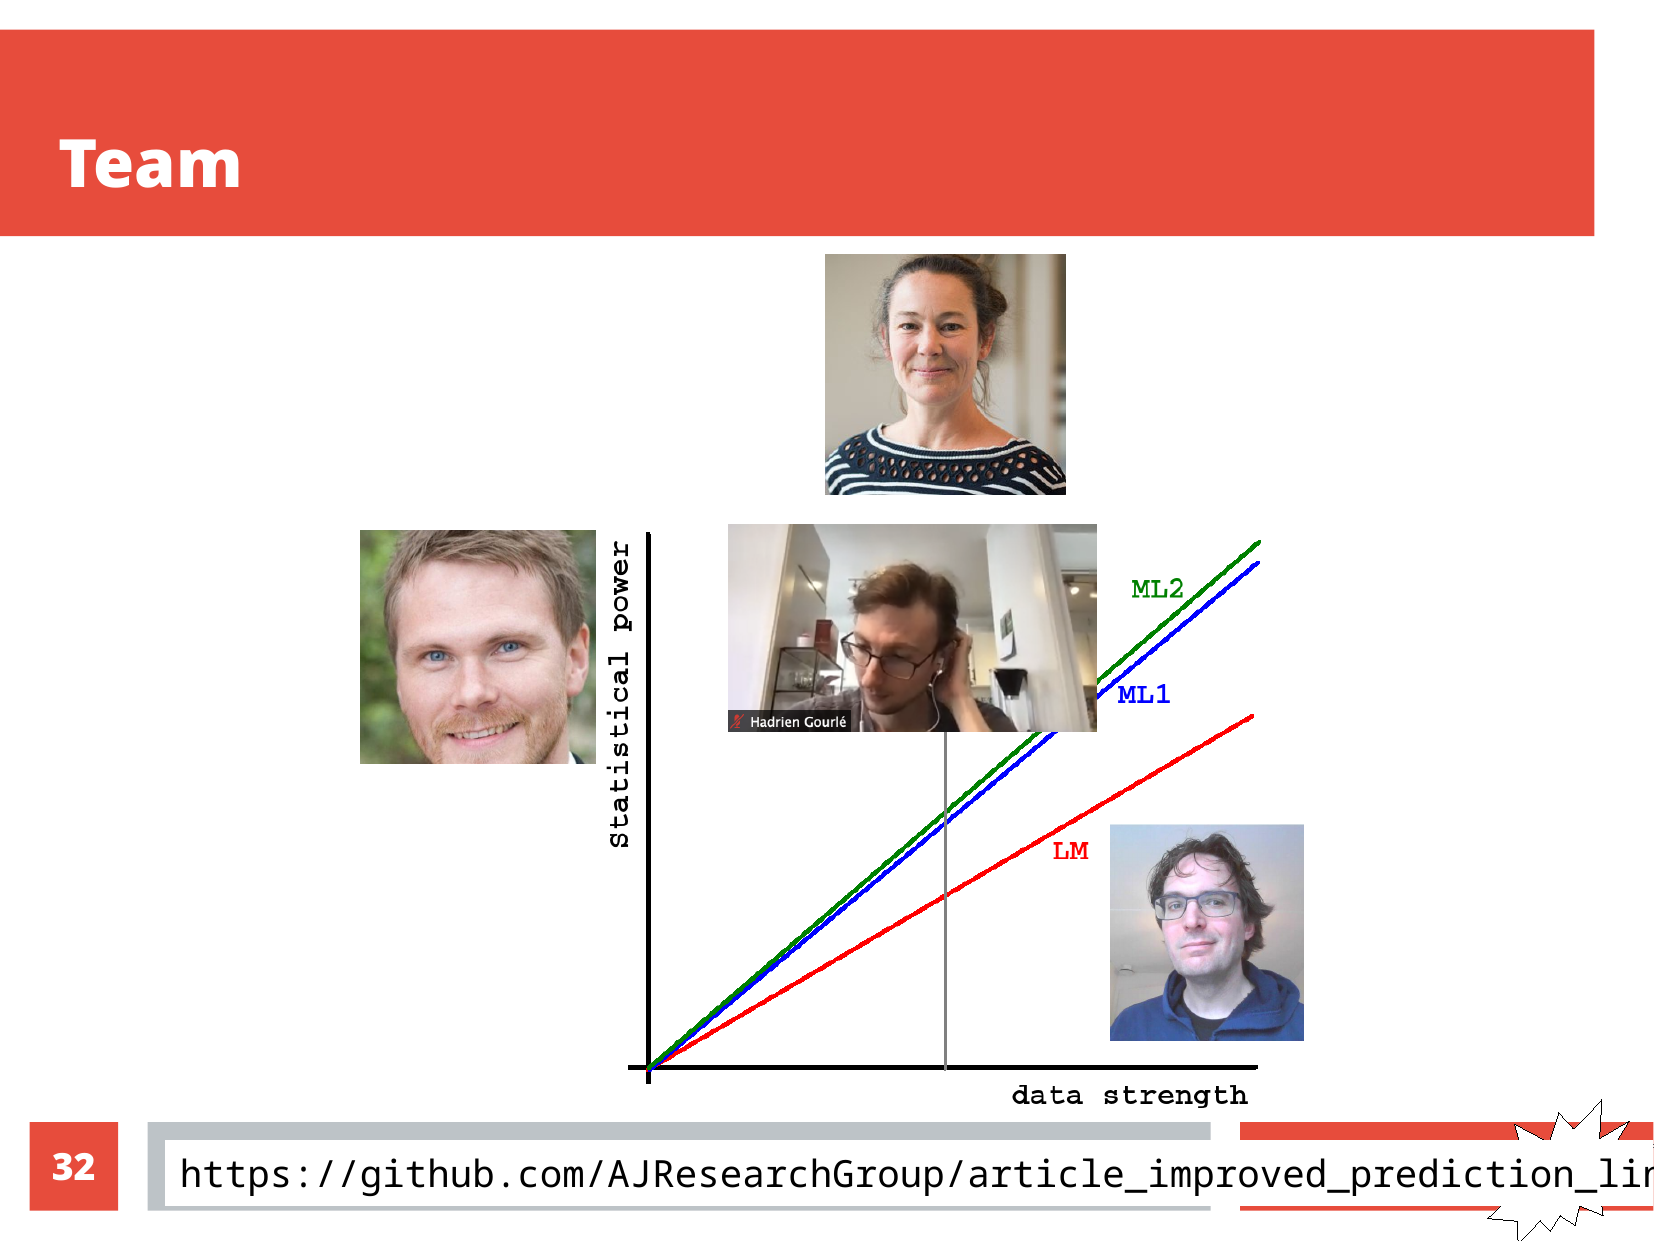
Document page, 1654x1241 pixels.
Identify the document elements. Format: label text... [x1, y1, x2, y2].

text_box [1487, 1206, 1604, 1241]
picture [825, 254, 1066, 496]
text_box [1514, 1124, 1545, 1140]
text_box https://github.com/AJResearchGroup/article_improved_prediction_linear_vs_ml [165, 1140, 1601, 1193]
title Team [59, 59, 1595, 207]
picture [606, 524, 1304, 1108]
picture [360, 530, 596, 764]
text_box [1549, 1099, 1630, 1140]
